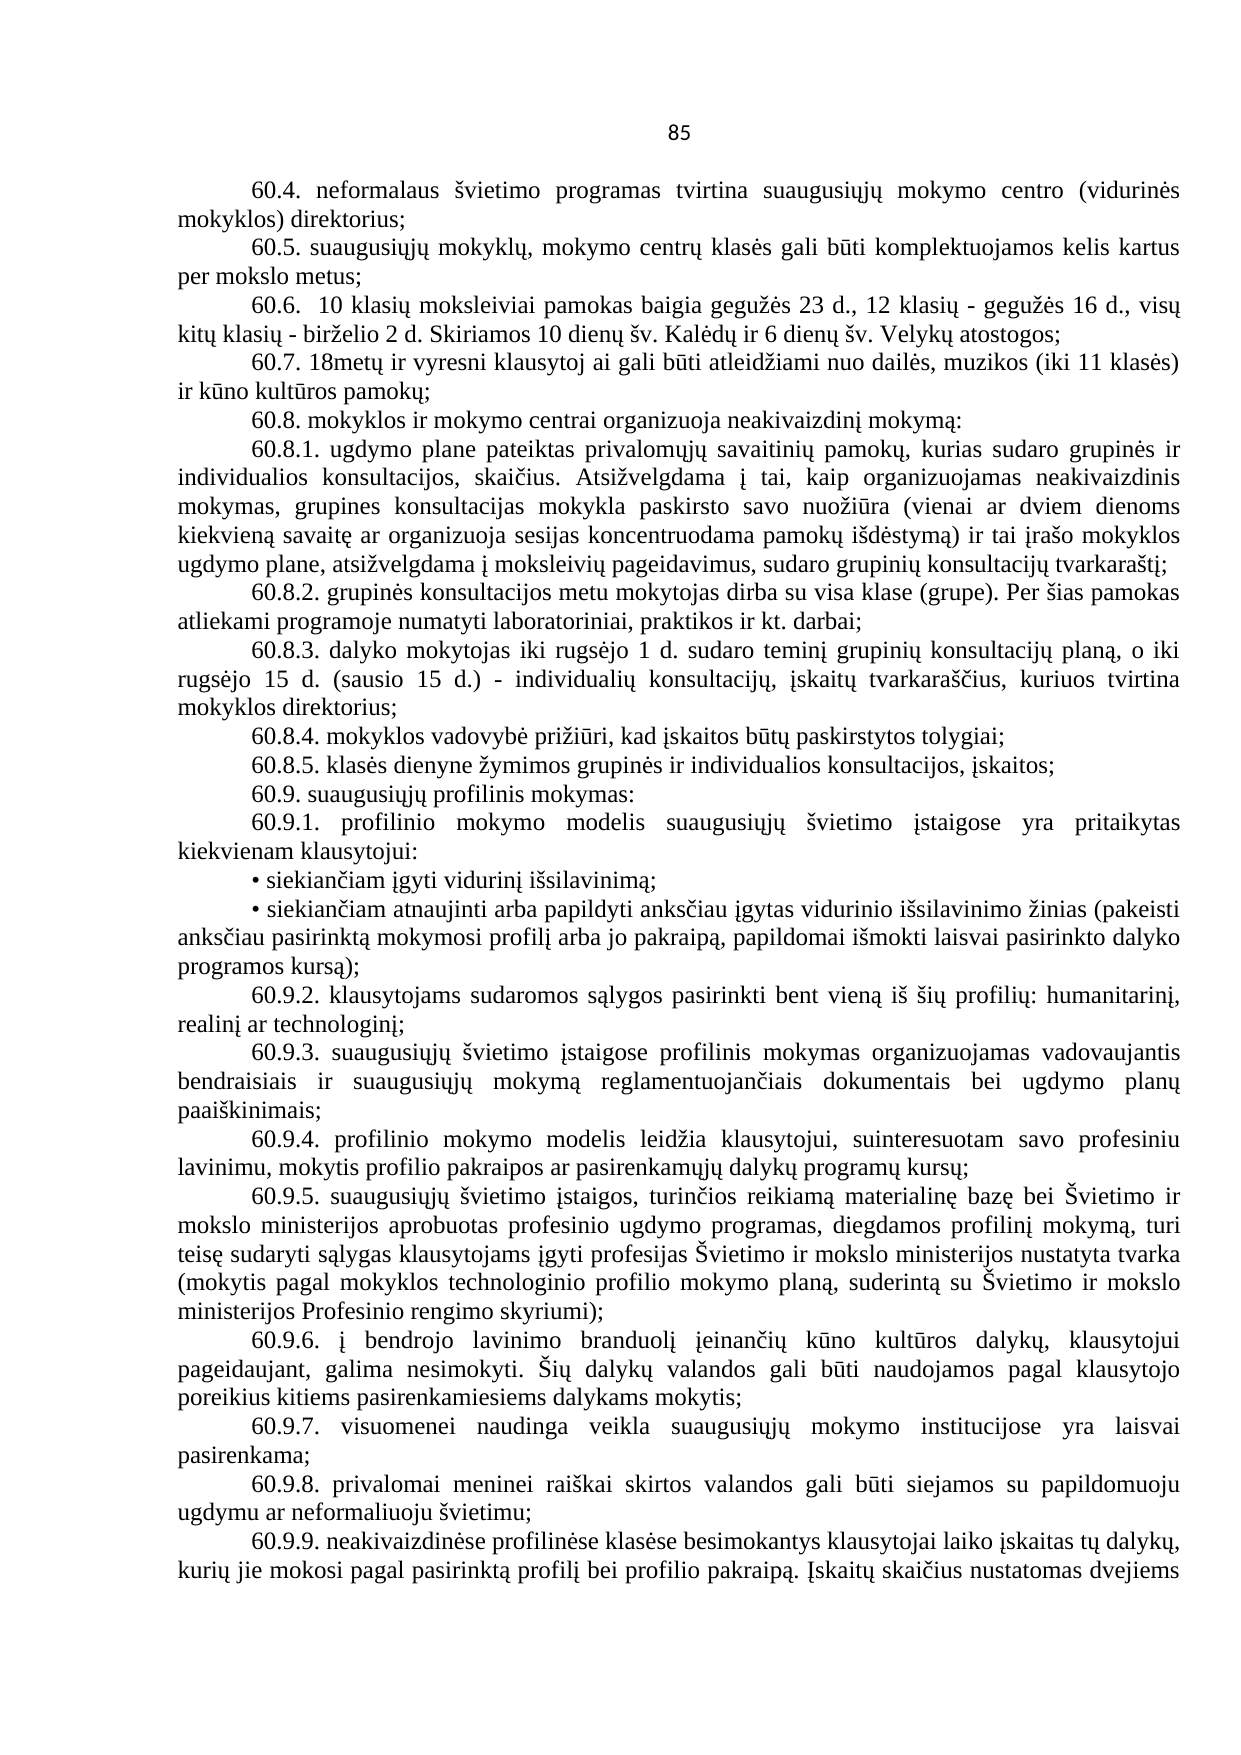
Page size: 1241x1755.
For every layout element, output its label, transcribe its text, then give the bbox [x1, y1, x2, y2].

text 60.9.2. klausytojams sudaromos sąlygos pasirinkti bent vieną iš šių profilių: humanitarinį, realinį ar technologinį; [177, 980, 1181, 1037]
text • siekiančiam atnaujinti arba papildyti anksčiau įgytas vidurinio išsilavinimo žinias (pakeisti anksčiau pasirinktą mokymosi profilį arba jo pakraipą, papildomai išmokti laisvai pasirinkto dalyko programos kursą); [177, 894, 1181, 980]
text 60.9.7. visuomenei naudinga veikla suaugusiųjų mokymo institucijose yra laisvai pasirenkama; [177, 1411, 1181, 1469]
text 60.9. suaugusiųjų profilinis mokymas: [177, 779, 1181, 807]
text 60.8.2. grupinės konsultacijos metu mokytojas dirba su visa klase (grupe). Per šias pamokas atliekami programoje numatyti laboratoriniai, praktikos ir kt. darbai; [177, 577, 1181, 635]
text 60.9.9. neakivaizdinėse profilinėse klasėse besimokantys klausytojai laiko įskaitas tų dalykų, kurių jie mokosi pagal pasirinktą profilį bei profilio pakraipą. Įskaitų skaičius nustatomas dvejiems [177, 1526, 1181, 1584]
text 60.8.5. klasės dienyne žymimos grupinės ir individualios konsultacijos, įskaitos; [177, 750, 1181, 779]
text 60.7. 18metų ir vyresni klausytoj ai gali būti atleidžiami nuo dailės, muzikos (iki 11 klasės) ir kūno kultūros pamokų; [177, 347, 1181, 405]
text 60.9.8. privalomai meninei raiškai skirtos valandos gali būti siejamos su papildomuoju ugdymu ar neformaliuoju švietimu; [177, 1469, 1181, 1526]
text • siekiančiam įgyti vidurinį išsilavinimą; [177, 865, 1181, 894]
text 60.9.4. profilinio mokymo modelis leidžia klausytojui, suinteresuotam savo profesiniu lavinimu, mokytis profilio pakraipos ar pasirenkamųjų dalykų programų kursų; [177, 1124, 1181, 1181]
text 60.5. suaugusiųjų mokyklų, mokymo centrų klasės gali būti komplektuojamos kelis kartus per mokslo metus; [177, 232, 1181, 290]
text 60.8.1. ugdymo plane pateiktas privalomųjų savaitinių pamokų, kurias sudaro grupinės ir individualios konsultacijos, skaičius. Atsižvelgdama į tai, kaip organizuojamas neakivaizdinis mokymas, grupines konsultacijas mokykla paskirsto savo nuožiūra (vienai ar dviem dienoms kiekvieną savaitę ar organizuoja sesijas koncentruodama pamokų išdėstymą) ir tai įrašo mokyklos ugdymo plane, atsižvelgdama į moksleivių pageidavimus, sudaro grupinių konsultacijų tvarkaraštį; [177, 434, 1181, 577]
text 60.8.4. mokyklos vadovybė prižiūri, kad įskaitos būtų paskirstytos tolygiai; [177, 721, 1181, 750]
text 60.9.3. suaugusiųjų švietimo įstaigose profilinis mokymas organizuojamas vadovaujantis bendraisiais ir suaugusiųjų mokymą reglamentuojančiais dokumentais bei ugdymo planų paaiškinimais; [177, 1037, 1181, 1124]
text 60.9.5. suaugusiųjų švietimo įstaigos, turinčios reikiamą materialinę bazę bei Švietimo ir mokslo ministerijos aprobuotas profesinio ugdymo programas, diegdamos profilinį mokymą, turi teisę sudaryti sąlygas klausytojams įgyti profesijas Švietimo ir mokslo ministerijos nustatyta tvarka (mokytis pagal mokyklos technologinio profilio mokymo planą, suderintą su Švietimo ir mokslo ministerijos Profesinio rengimo skyriumi); [177, 1181, 1181, 1325]
text 60.8.3. dalyko mokytojas iki rugsėjo 1 d. sudaro teminį grupinių konsultacijų planą, o iki rugsėjo 15 d. (sausio 15 d.) - individualių konsultacijų, įskaitų tvarkaraščius, kuriuos tvirtina mokyklos direktorius; [177, 635, 1181, 721]
text 60.6. 10 klasių moksleiviai pamokas baigia gegužės 23 d., 12 klasių - gegužės 16 d., visų kitų klasių - birželio 2 d. Skiriamos 10 dienų šv. Kalėdų ir 6 dienų šv. Velykų atostogos; [177, 290, 1181, 347]
text 60.9.6. į bendrojo lavinimo branduolį įeinančių kūno kultūros dalykų, klausytojui pageidaujant, galima nesimokyti. Šių dalykų valandos gali būti naudojamos pagal klausytojo poreikius kitiems pasirenkamiesiems dalykams mokytis; [177, 1325, 1181, 1411]
text 60.4. neformalaus švietimo programas tvirtina suaugusiųjų mokymo centro (vidurinės mokyklos) direktorius; [177, 175, 1181, 232]
text 60.9.1. profilinio mokymo modelis suaugusiųjų švietimo įstaigose yra pritaikytas kiekvienam klausytojui: [177, 807, 1181, 865]
text 60.8. mokyklos ir mokymo centrai organizuoja neakivaizdinį mokymą: [177, 405, 1181, 434]
